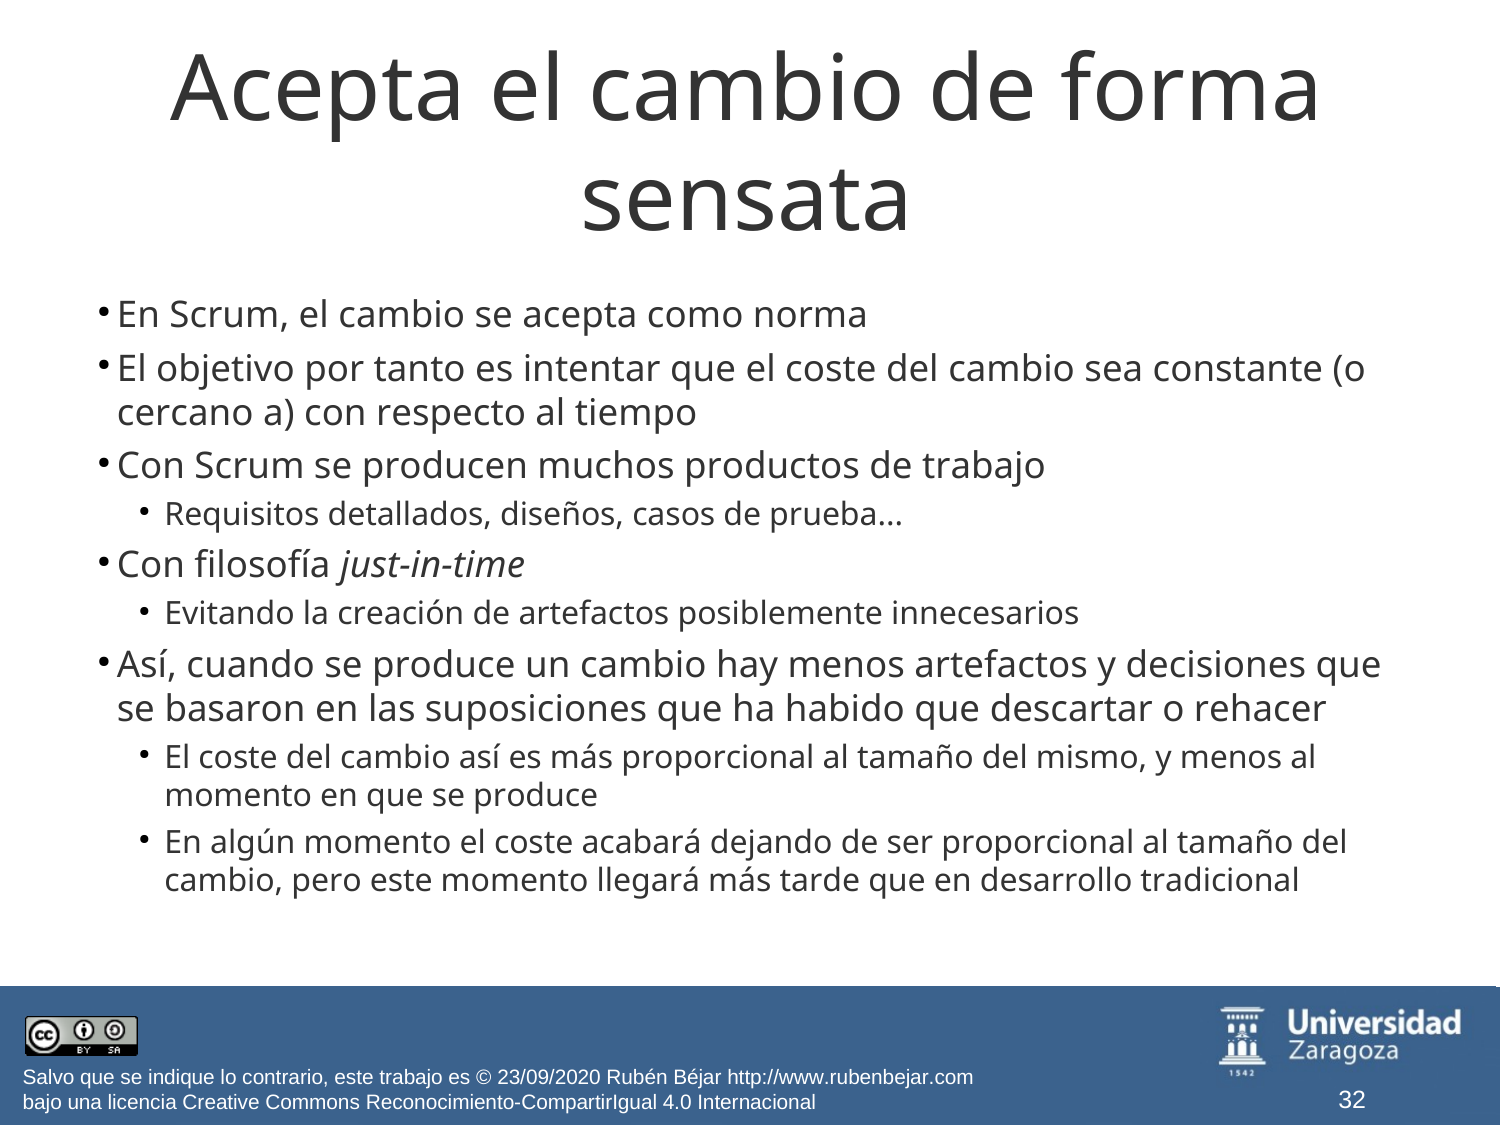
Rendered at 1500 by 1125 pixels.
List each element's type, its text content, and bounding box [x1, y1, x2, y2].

list En Scrum, el cambio se acepta como norma El objetivo por tanto es intentar que el coste del cambio sea constante (o cercano a) con respecto al tiempo Con Scrum se producen muchos productos de trabajo Requisitos detallados, diseños, casos de prueba... Con filosofía just-in-time Evitando la creación de artefactos posiblemente innecesarios Así, cuando se produce un cambio hay menos artefactos y decisiones que se basaron en las suposiciones que ha habido que descartar o rehacer El coste del cambio así es más proporcional al tamaño del mismo, y menos al momento en que se produce En algún momento el coste acabará dejando de ser proporcional al tamaño del cambio, pero este momento llegará más tarde que en desarrollo tradicional [82, 283, 1418, 957]
title Acepta el cambio de forma sensata [74, 21, 1420, 257]
picture [0, 986, 1500, 1125]
